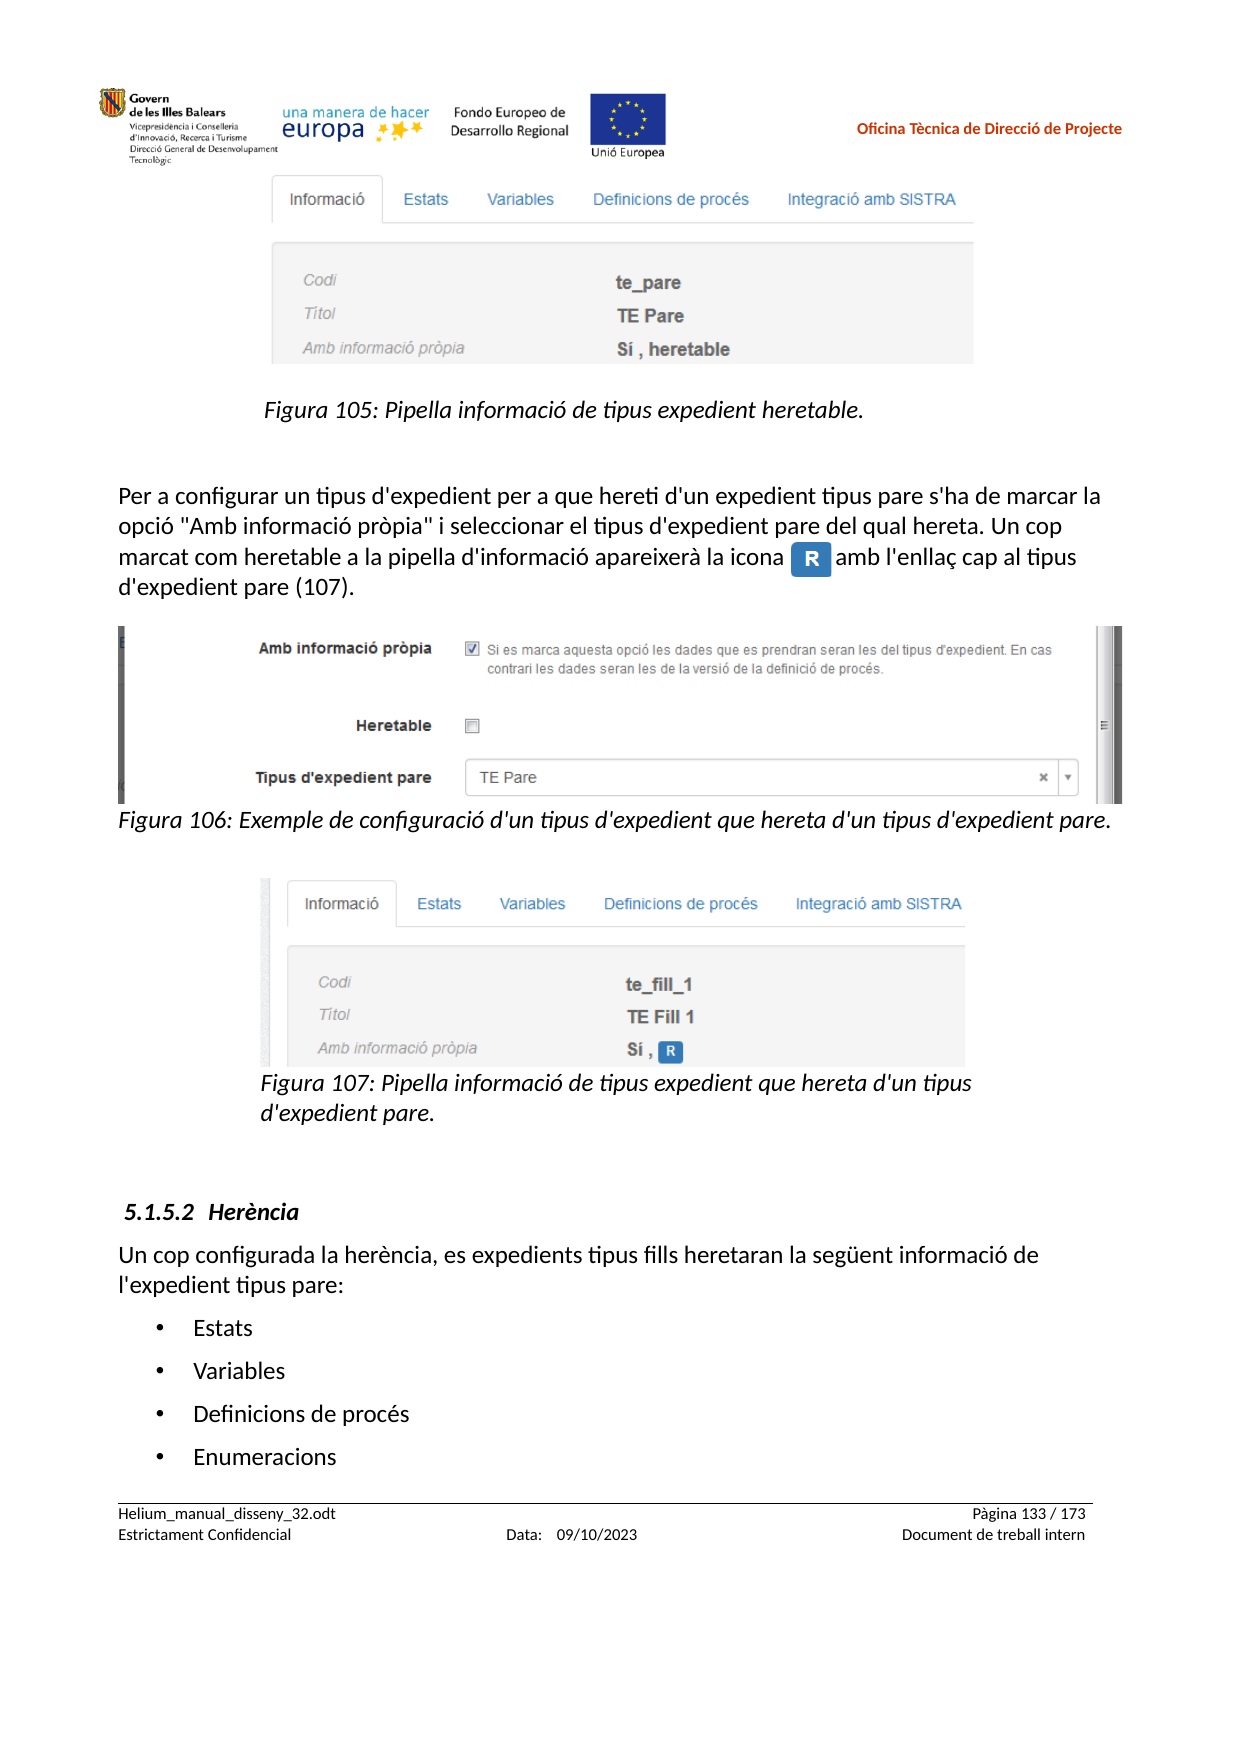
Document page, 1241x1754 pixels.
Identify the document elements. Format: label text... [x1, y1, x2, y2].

list Definicions de procés [156, 1398, 1122, 1429]
picture [791, 542, 832, 577]
picture [260, 878, 966, 1067]
list Estats [156, 1312, 1122, 1343]
picture [99, 87, 668, 166]
subtitle Herència [118, 1196, 1122, 1226]
text Figura 105: Pipella informació de tipus expedient heretable. [264, 364, 976, 425]
text Figura 107: Pipella informació de tipus expedient que hereta d'un tipus d'expedient pare. [260, 1067, 980, 1128]
text Un cop configurada la herència, es expedients tipus fills heretaran la següent informació de l'expedient tipus pare: [118, 1239, 1122, 1300]
picture [266, 167, 974, 364]
picture [118, 626, 1123, 804]
list Variables [156, 1355, 1122, 1386]
list Enumeracions [156, 1441, 1122, 1472]
text Per a configurar un tipus d'expedient per a que hereti d'un expedient tipus pare s'ha de marcar la opció "Amb informació pròpia" i seleccionar el tipus d'expedient pare del qual hereta. Un cop marcat com heretable a la pipella d'informació apareixerà la icona amb l'enllaç cap al tipus d'expedient pare (107). [118, 480, 1122, 602]
text Figura 106: Exemple de configuració d'un tipus d'expedient que hereta d'un tipus d'expedient pare. [118, 804, 1122, 834]
